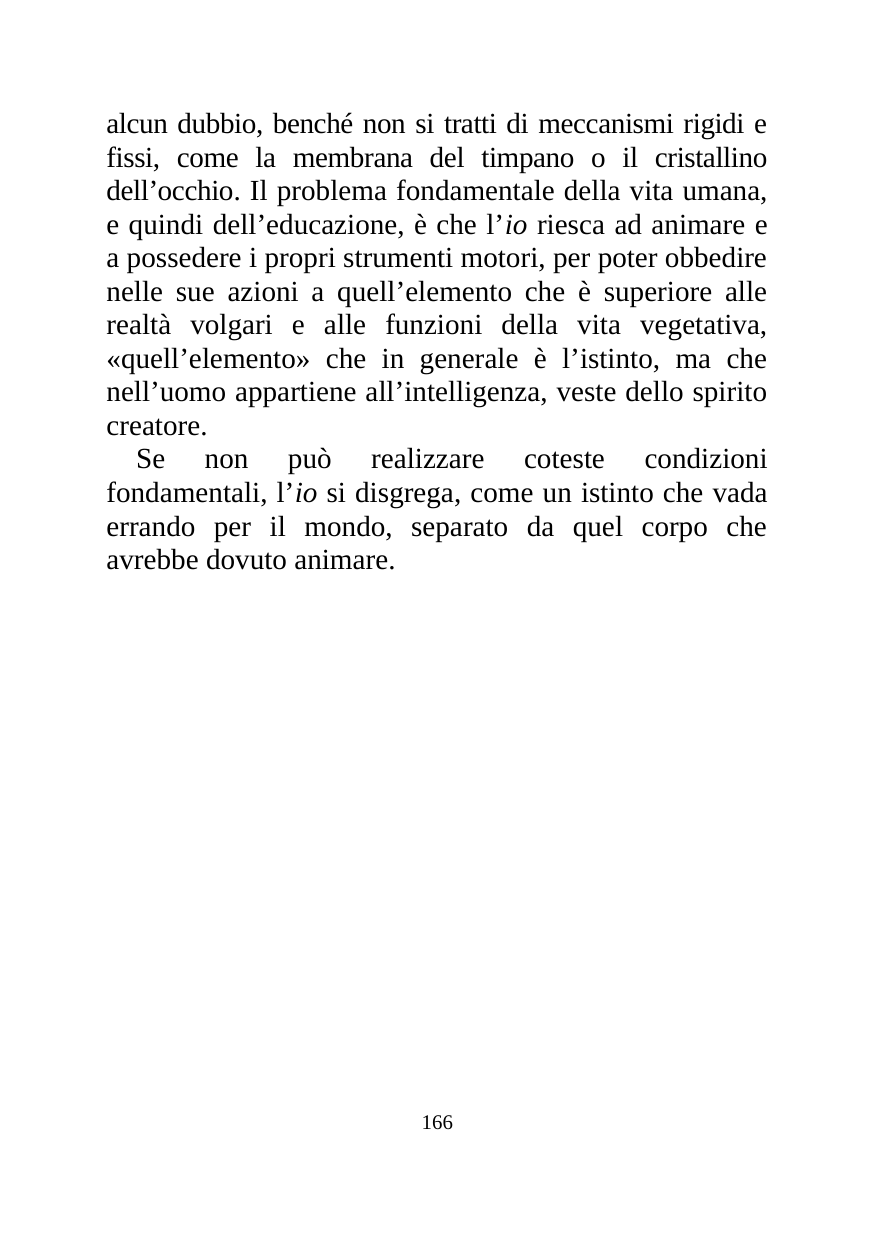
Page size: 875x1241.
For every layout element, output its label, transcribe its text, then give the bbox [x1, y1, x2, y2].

text Se non può realizzare coteste condizioni fondamentali, l’io si disgrega, come un istinto che vada errando per il mondo, separato da quel corpo che avrebbe dovuto animare. [106, 442, 768, 576]
text alcun dubbio, benché non si tratti di meccanismi rigidi e fissi, come la membrana del timpano o il cristallino dell’occhio. Il problema fondamentale della vita umana, e quindi dell’educazione, è che l’io riesca ad animare e a possedere i propri strumenti motori, per poter obbedire nelle sue azioni a quell’elemento che è superiore alle realtà volgari e alle funzioni della vita vegetativa, «quell’elemento» che in generale è l’istinto, ma che nell’uomo appartiene all’intelligenza, veste dello spirito creatore. [106, 106, 768, 442]
